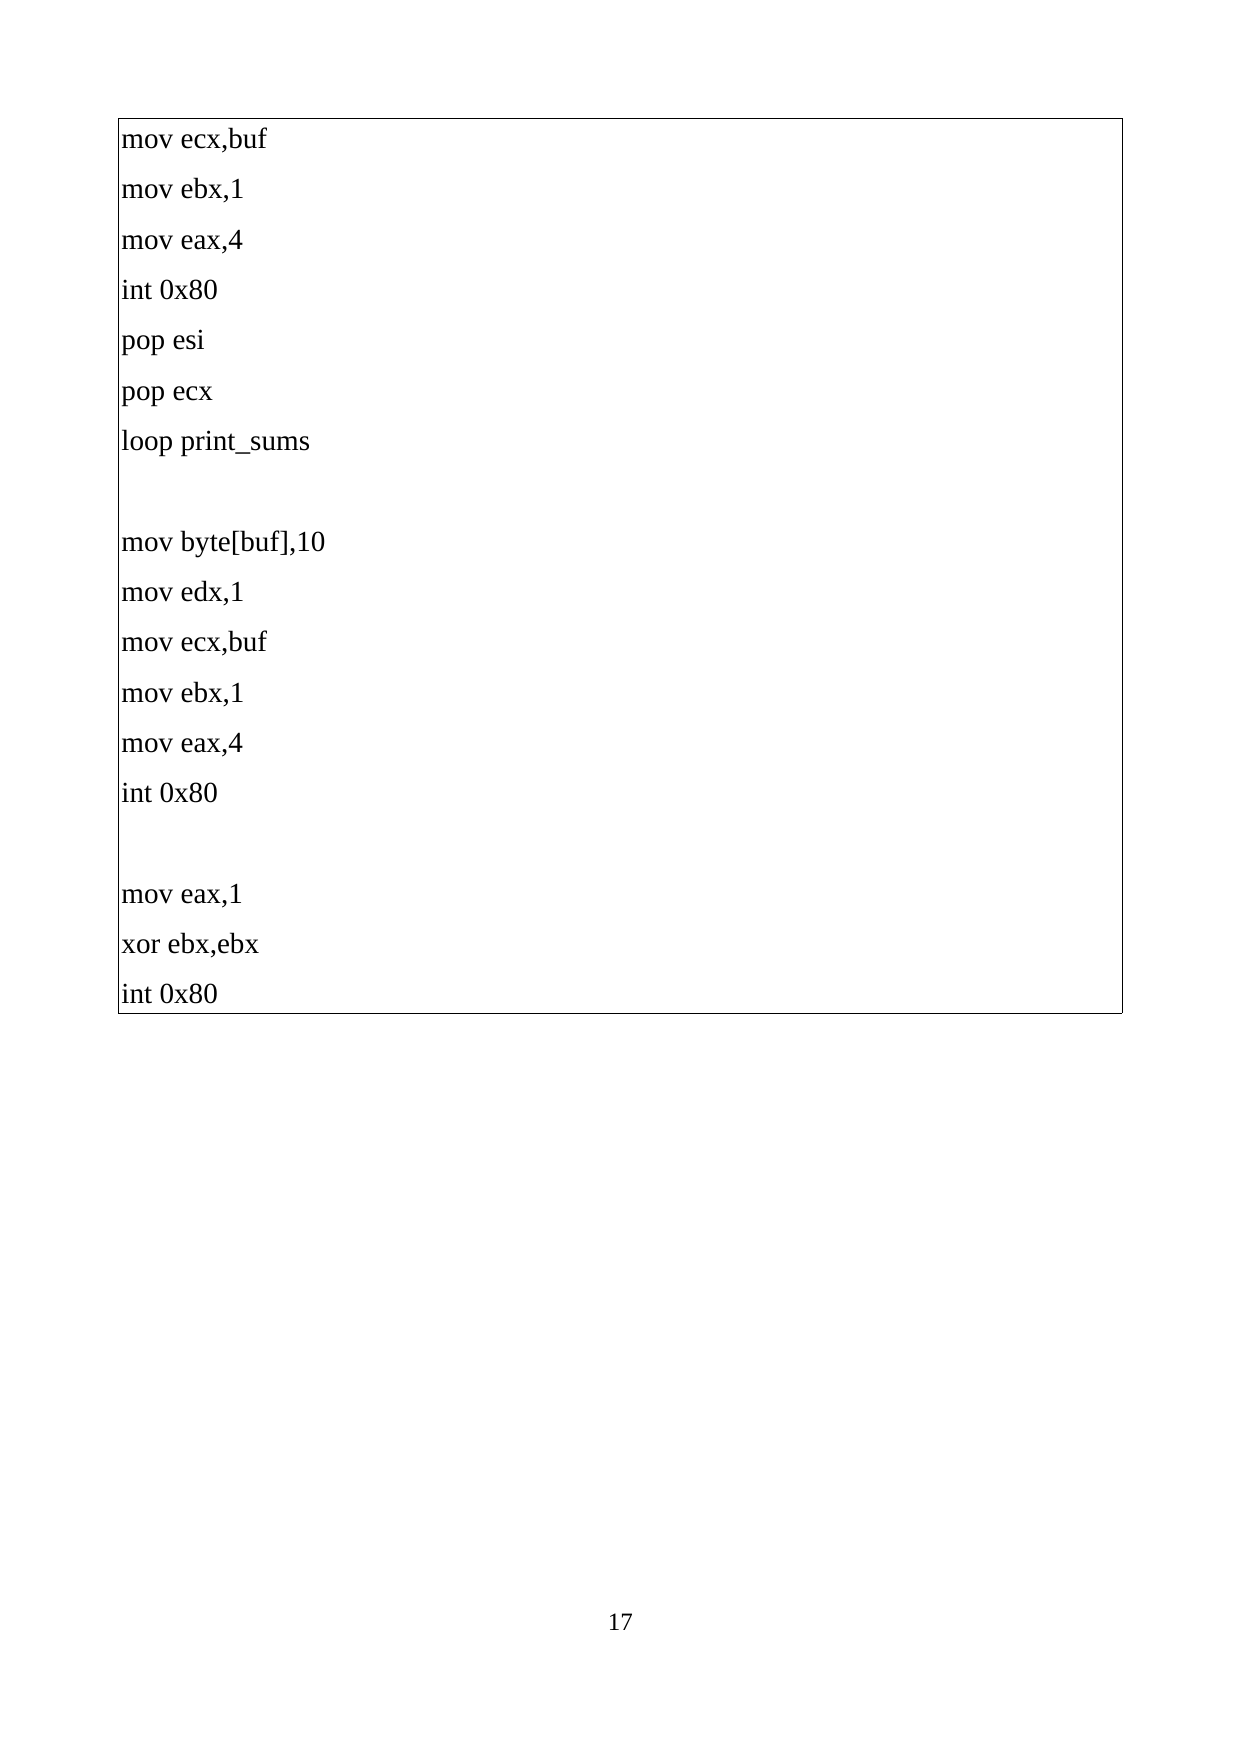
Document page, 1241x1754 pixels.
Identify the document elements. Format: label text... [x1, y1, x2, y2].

text mov byte[buf],10 [119, 521, 1122, 557]
text int 0x80 [119, 269, 1122, 306]
text int 0x80 [119, 772, 1122, 809]
text loop print_sums [119, 420, 1122, 457]
text mov ebx,1 [119, 672, 1122, 708]
text mov eax,4 [119, 219, 1122, 255]
text mov eax,1 [119, 873, 1122, 909]
text int 0x80 [119, 973, 1122, 1013]
text mov eax,4 [119, 722, 1122, 758]
text mov ecx,buf [119, 621, 1122, 658]
text mov edx,1 [119, 571, 1122, 608]
text xor ebx,ebx [119, 923, 1122, 960]
text pop esi [119, 319, 1122, 356]
text mov ebx,1 [119, 168, 1122, 205]
text mov ecx,buf [119, 119, 1122, 155]
text pop ecx [119, 370, 1122, 406]
